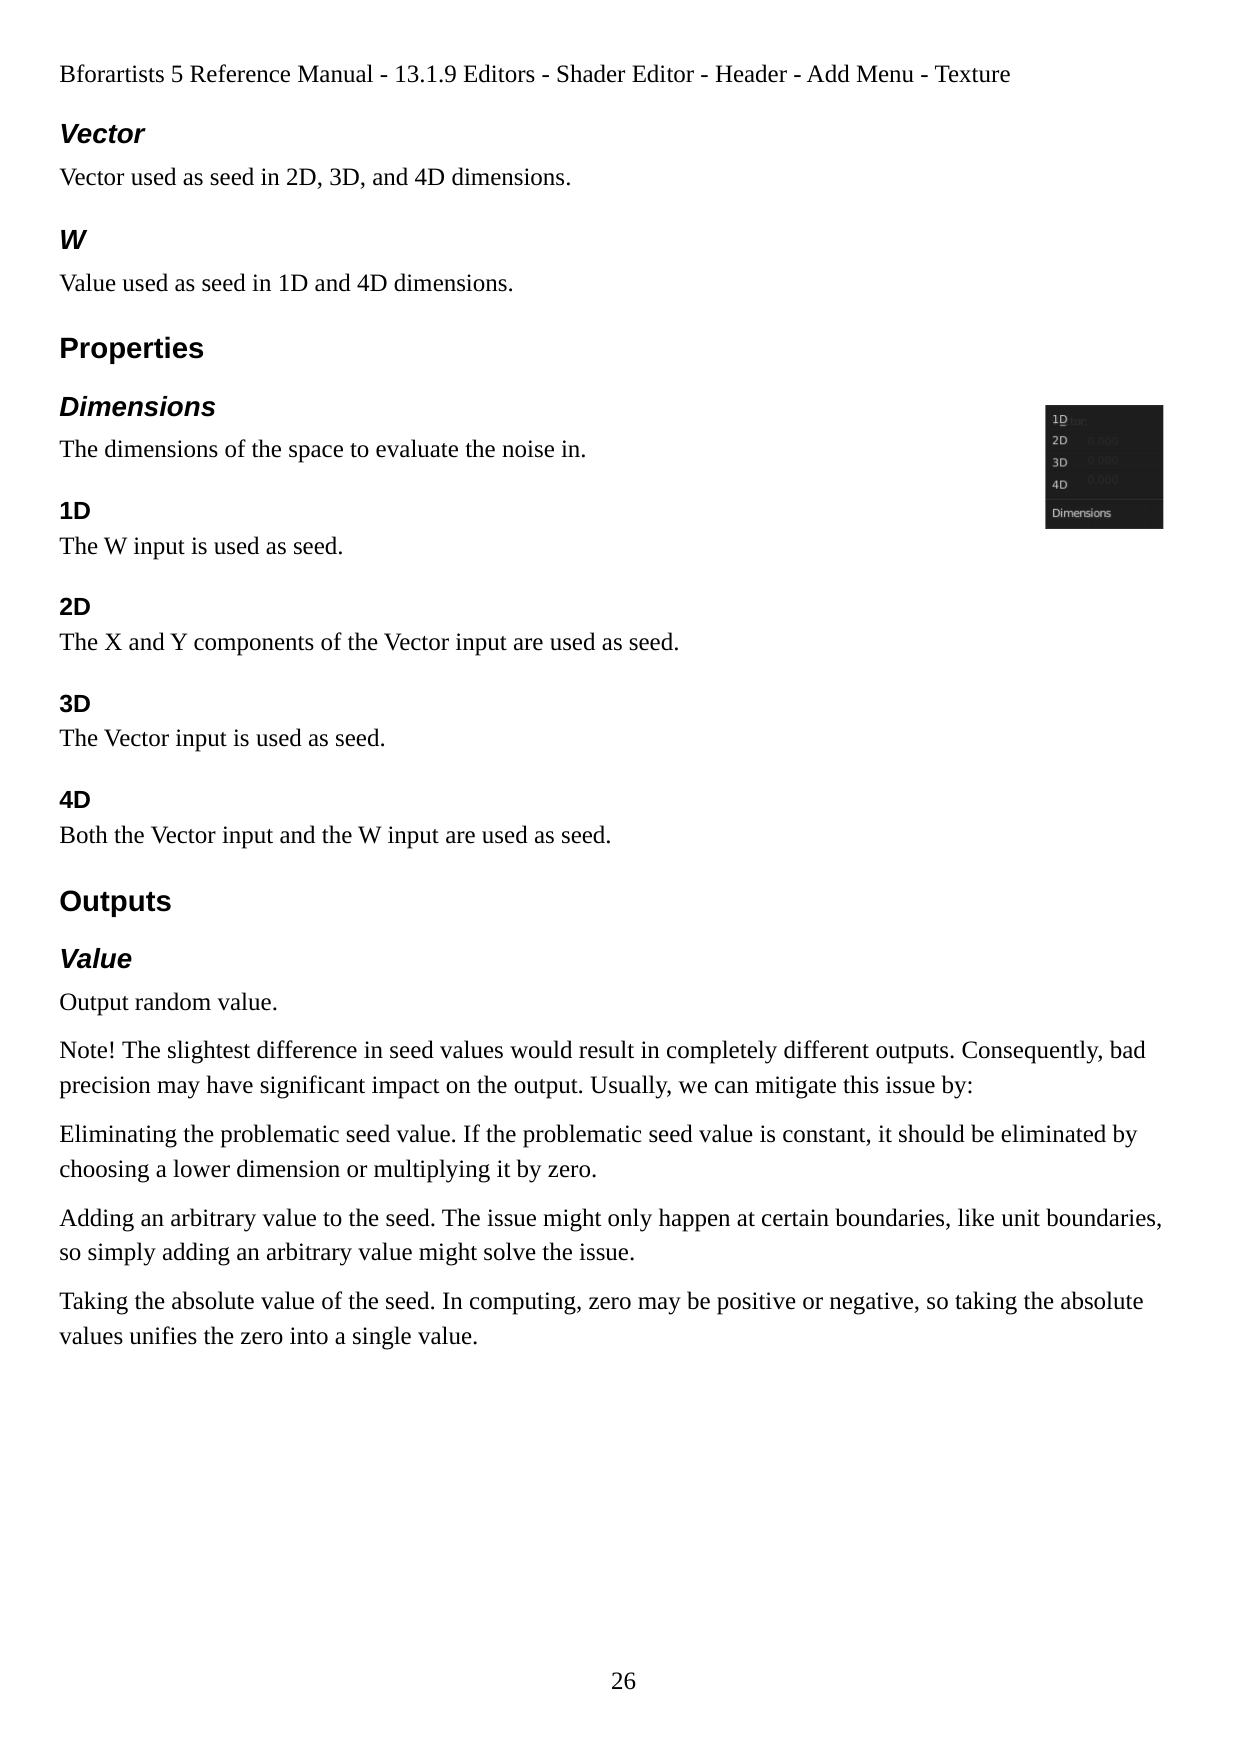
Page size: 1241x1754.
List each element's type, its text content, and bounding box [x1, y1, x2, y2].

subtitle Vector [59, 117, 1181, 149]
text Vector used as seed in 2D, 3D, and 4D dimensions. [59, 162, 1181, 190]
text Value used as seed in 1D and 4D dimensions. [59, 268, 1181, 296]
subtitle Properties [59, 331, 1181, 365]
text Adding an arbitrary value to the seed. The issue might only happen at certain boundaries, like unit boundaries, so simply adding an arbitrary value might solve the issue. [59, 1203, 1181, 1266]
subtitle 2D [59, 592, 1181, 621]
text Taking the absolute value of the seed. In computing, zero may be positive or negative, so taking the absolute values unifies the zero into a single value. [59, 1286, 1181, 1349]
text The dimensions of the space to evaluate the noise in. [59, 434, 1045, 463]
text Both the Vector input and the W input are used as seed. [59, 820, 1181, 848]
subtitle 1D [59, 496, 1045, 524]
text Eliminating the problematic seed value. If the problematic seed value is constant, it should be eliminated by choosing a lower dimension or multiplying it by zero. [59, 1119, 1181, 1182]
text The X and Y components of the Vector input are used as seed. [59, 627, 1181, 656]
subtitle [1164, 496, 1181, 524]
text Note! The slightest difference in seed values would result in completely different outputs. Consequently, bad precision may have significant impact on the output. Usually, we can mitigate this issue by: [59, 1036, 1181, 1099]
subtitle Value [59, 942, 1181, 974]
subtitle W [59, 223, 1181, 255]
subtitle Dimensions [59, 390, 1181, 422]
subtitle 3D [59, 689, 1181, 717]
subtitle Outputs [59, 883, 1181, 917]
picture [1045, 405, 1164, 529]
text Output random value. [59, 987, 1181, 1015]
text The W input is used as seed. [59, 531, 1181, 559]
subtitle 4D [59, 785, 1181, 813]
text The Vector input is used as seed. [59, 723, 1181, 752]
